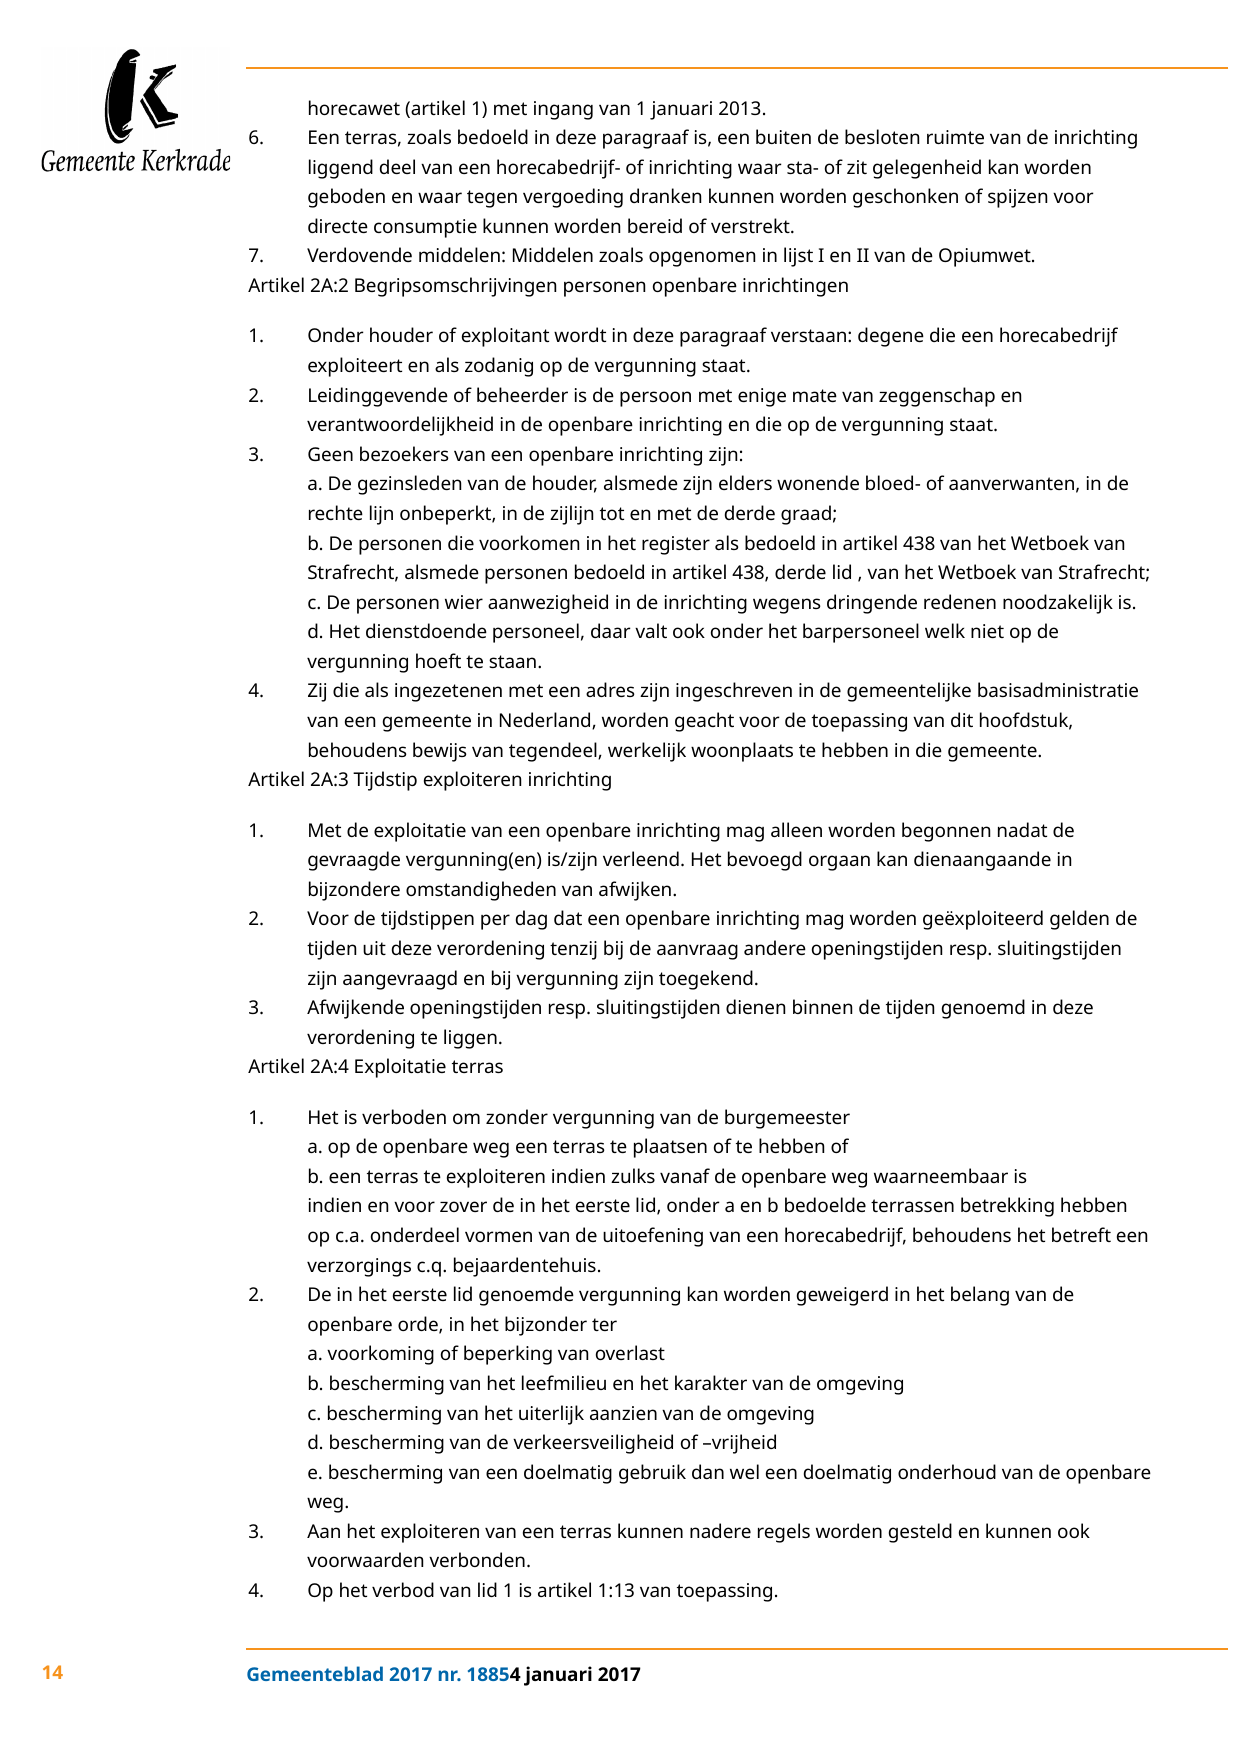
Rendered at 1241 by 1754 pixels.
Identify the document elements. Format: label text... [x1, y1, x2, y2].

list a. voorkoming of beperking van overlast [248, 1341, 1152, 1366]
text Artikel 2A:2 Begripsomschrijvingen personen openbare inrichtingen [248, 272, 1152, 298]
list Voor de tijdstippen per dag dat een openbare inrichting mag worden geëxploiteerd gelden de tijden uit deze verordening tenzij bij de aanvraag andere openingstijden resp. sluitingstijden zijn aangevraagd en bij vergunning zijn toegekend. [248, 906, 1152, 991]
list indien en voor zover de in het eerste lid, onder a en b bedoelde terrassen betrekking hebben op c.a. onderdeel vormen van de uitoefening van een horecabedrijf, behoudens het betreft een verzorgings c.q. bejaardentehuis. [248, 1193, 1152, 1278]
text Artikel 2A:4 Exploitatie terras [248, 1053, 1152, 1079]
list b. een terras te exploiteren indien zulks vanaf de openbare weg waarneembaar is [248, 1163, 1152, 1189]
list Leidinggevende of beheerder is de persoon met enige mate van zeggenschap en verantwoordelijkheid in de openbare inrichting en die op de vergunning staat. [248, 382, 1152, 437]
list Met de exploitatie van een openbare inrichting mag alleen worden begonnen nadat de gevraagde vergunning(en) is/zijn verleend. Het bevoegd orgaan kan dienaangaande in bijzondere omstandigheden van afwijken. [248, 817, 1152, 902]
list Verdovende middelen: Middelen zoals opgenomen in lijst I en II van de Opiumwet. [248, 243, 1152, 268]
list Op het verbod van lid 1 is artikel 1:13 van toepassing. [248, 1577, 1152, 1603]
list Aan het exploiteren van een terras kunnen nadere regels worden gesteld en kunnen ook voorwaarden verbonden. [248, 1518, 1152, 1573]
list c. bescherming van het uiterlijk aanzien van de omgeving [248, 1400, 1152, 1426]
picture [41, 47, 231, 172]
list Afwijkende openingstijden resp. sluitingstijden dienen binnen de tijden genoemd in deze verordening te liggen. [248, 994, 1152, 1050]
list d. bescherming van de verkeersveiligheid of –vrijheid [248, 1429, 1152, 1455]
list a. De gezinsleden van de houder, alsmede zijn elders wonende bloed- of aanverwanten, in de rechte lijn onbeperkt, in de zijlijn tot en met de derde graad; [248, 471, 1152, 526]
list De in het eerste lid genoemde vergunning kan worden geweigerd in het belang van de openbare orde, in het bijzonder ter [248, 1281, 1152, 1337]
list Onder houder of exploitant wordt in deze paragraaf verstaan: degene die een horecabedrijf exploiteert en als zodanig op de vergunning staat. [248, 323, 1152, 378]
list e. bescherming van een doelmatig gebruik dan wel een doelmatig onderhoud van de openbare weg. [248, 1459, 1152, 1514]
list horecawet (artikel 1) met ingang van 1 januari 2013. [248, 95, 1152, 121]
list Een terras, zoals bedoeld in deze paragraaf is, een buiten de besloten ruimte van de inrichting liggend deel van een horecabedrijf- of inrichting waar sta- of zit gelegenheid kan worden geboden en waar tegen vergoeding dranken kunnen worden geschonken of spijzen voor directe consumptie kunnen worden bereid of verstrekt. [248, 124, 1152, 239]
list Het is verboden om zonder vergunning van de burgemeester [248, 1104, 1152, 1130]
list Zij die als ingezetenen met een adres zijn ingeschreven in de gemeentelijke basisadministratie van een gemeente in Nederland, worden geacht voor de toepassing van dit hoofdstuk, behoudens bewijs van tegendeel, werkelijk woonplaats te hebben in die gemeente. [248, 678, 1152, 763]
list b. bescherming van het leefmilieu en het karakter van de omgeving [248, 1370, 1152, 1396]
list d. Het dienstdoende personeel, daar valt ook onder het barpersoneel welk niet op de vergunning hoeft te staan. [248, 618, 1152, 674]
list a. op de openbare weg een terras te plaatsen of te hebben of [248, 1133, 1152, 1159]
text Artikel 2A:3 Tijdstip exploiteren inrichting [248, 766, 1152, 792]
list c. De personen wier aanwezigheid in de inrichting wegens dringende redenen noodzakelijk is. [248, 589, 1152, 615]
list b. De personen die voorkomen in het register als bedoeld in artikel 438 van het Wetboek van Strafrecht, alsmede personen bedoeld in artikel 438, derde lid , van het Wetboek van Strafrecht; [248, 530, 1152, 585]
list Geen bezoekers van een openbare inrichting zijn: [248, 441, 1152, 467]
